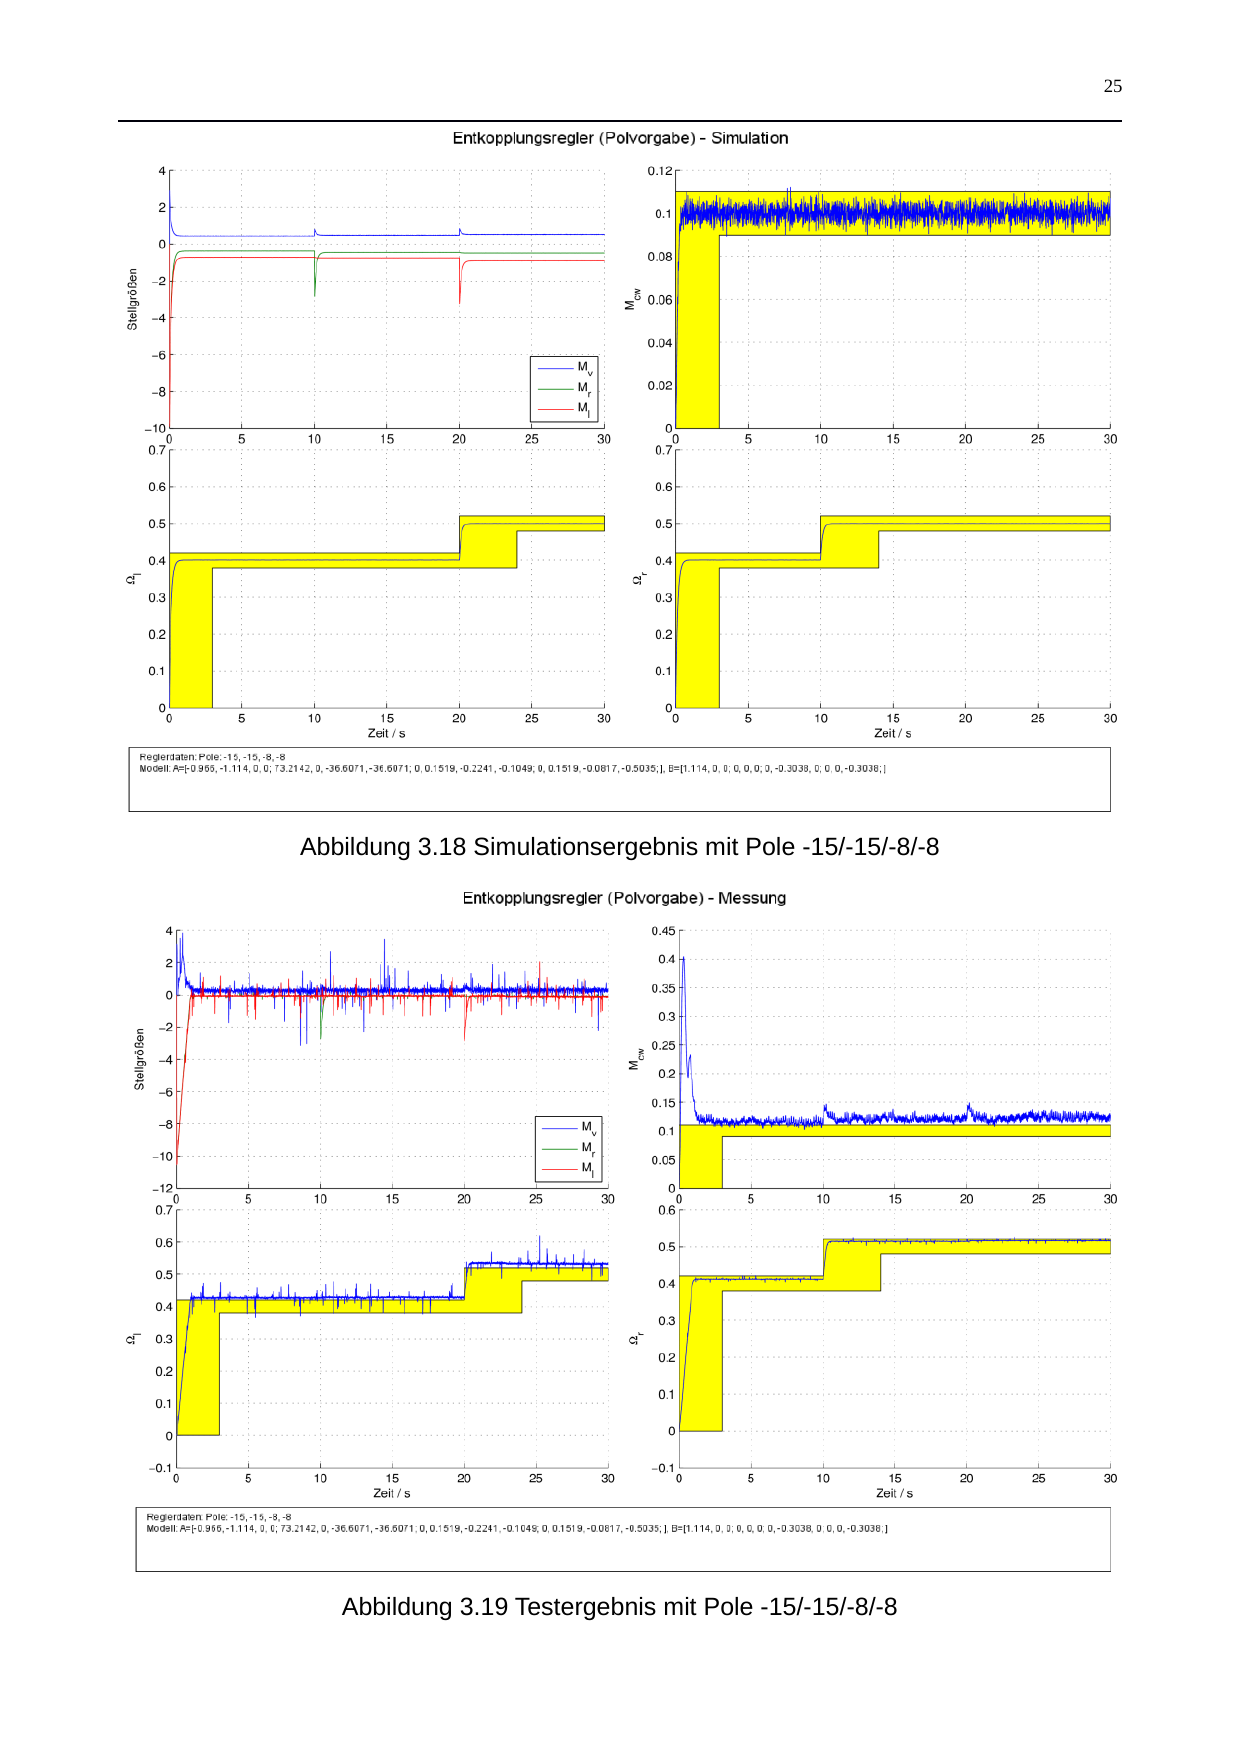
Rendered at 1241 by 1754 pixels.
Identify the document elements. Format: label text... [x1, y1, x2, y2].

picture [118, 122, 1122, 812]
text Abbildung 3.18 Simulationsergebnis mit Pole -15/-15/-8/-8 [118, 832, 1122, 861]
picture [118, 881, 1122, 1572]
text Abbildung 3.19 Testergebnis mit Pole -15/-15/-8/-8 [118, 1591, 1122, 1620]
